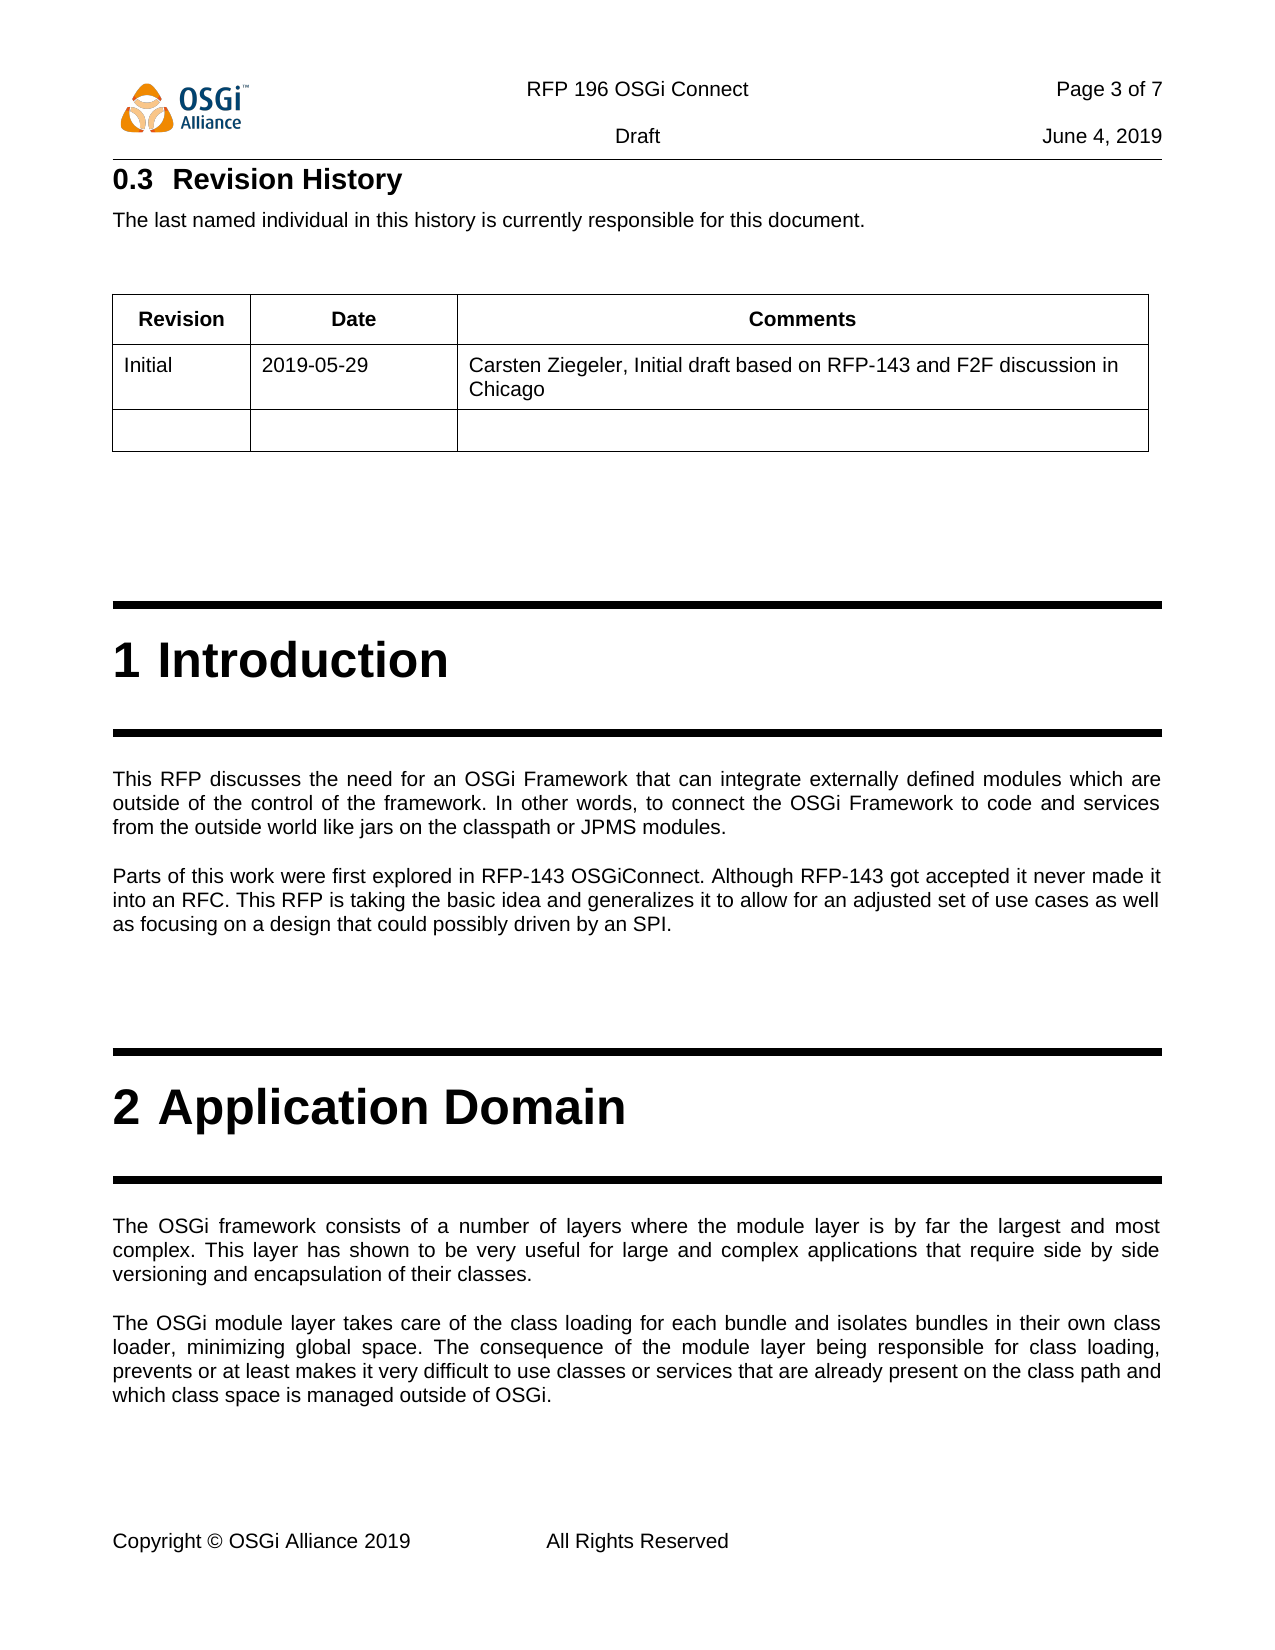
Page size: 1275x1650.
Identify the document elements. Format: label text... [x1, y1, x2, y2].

table_header Date [251, 295, 457, 343]
text The OSGi framework consists of a number of layers where the module layer is by far the largest and most complex. This layer has shown to be very useful for large and complex applications that require side by side versioning and encapsulation of their classes. [112, 1214, 1162, 1286]
table_cell Initial [113, 345, 250, 409]
text This RFP discusses the need for an OSGi Framework that can integrate externally defined modules which are outside of the control of the framework. In other words, to connect the OSGi Framework to code and services from the outside world like jars on the classpath or JPMS modules. [112, 767, 1162, 838]
text Parts of this work were first explored in RFP-143 OSGiConnect. Although RFP-143 got accepted it never made it into an RFC. This RFP is taking the basic idea and generalizes it to allow for an adjusted set of use cases as well as focusing on a design that could possibly driven by an SPI. [112, 863, 1162, 935]
table_cell 2019-05-29 [251, 345, 457, 409]
table_cell [113, 410, 250, 451]
table_cell Carsten Ziegeler, Initial draft based on RFP-143 and F2F discussion in Chicago [458, 345, 1148, 409]
subtitle Application Domain [112, 1049, 1162, 1184]
table_header Comments [458, 295, 1148, 343]
picture [113, 76, 257, 140]
table_cell [251, 410, 457, 451]
subtitle Revision History [112, 160, 1162, 196]
subtitle Introduction [112, 602, 1162, 737]
table_cell [458, 410, 1148, 451]
text The OSGi module layer takes care of the class loading for each bundle and isolates bundles in their own class loader, minimizing global space. The consequence of the module layer being responsible for class loading, prevents or at least makes it very difficult to use classes or services that are already present on the class path and which class space is managed outside of OSGi. [112, 1311, 1162, 1406]
table_header Revision [113, 295, 250, 343]
text The last named individual in this history is currently responsible for this document. [112, 208, 1162, 232]
